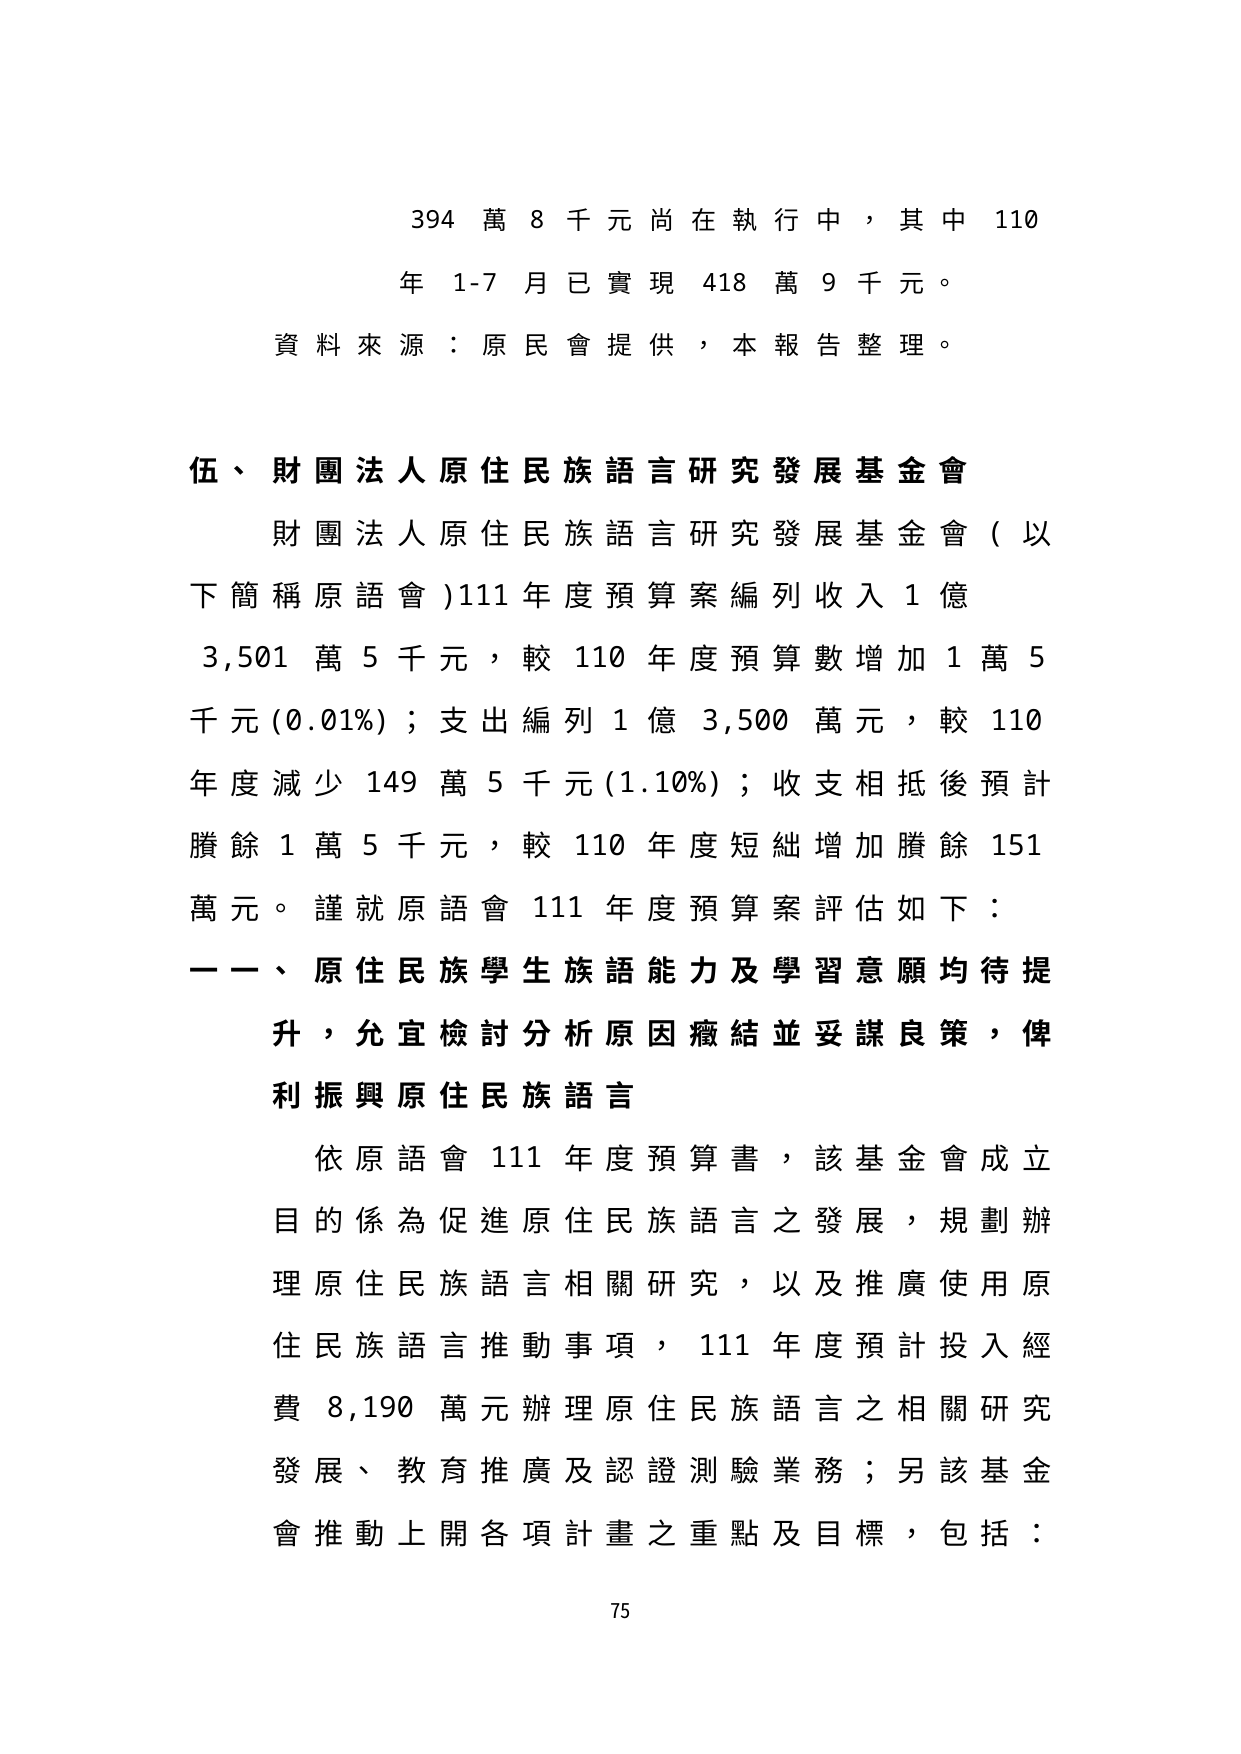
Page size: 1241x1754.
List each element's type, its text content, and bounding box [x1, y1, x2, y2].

text 一一、原住民族學生族語能力及學習意願均待提升，允宜檢討分析原因癥結並妥謀良策，俾利振興原住民族語言 [183, 927, 1058, 1115]
text 依原語會111年度預算書，該基金會成立目的係為促進原住民族語言之發展，規劃辦理原住民族語言相關研究，以及推廣使用原住民族語言推動事項，111年度預計投入經費8,190萬元辦理原住民族語言之相關研究發展、教育推廣及認證測驗業務；另該基金會推動上開各項計畫之重點及目標，包括： [242, 1115, 1058, 1552]
text 394萬8千元尚在執行中，其中110年1-7月已實現418萬9千元。 [242, 177, 1058, 302]
text 資料來源：原民會提供，本報告整理。 [242, 302, 1058, 365]
text 財團法人原住民族語言研究發展基金會(以下簡稱原語會)111年度預算案編列收入1億3,501萬5千元，較110年度預算數增加1萬5千元(0.01%)；支出編列1億3,500萬元，較110年度減少149萬5千元(1.10%)；收支相抵後預計賸餘1萬5千元，較110年度短絀增加賸餘151萬元。謹就原語會111年度預算案評估如下： [183, 490, 1058, 927]
text 伍、財團法人原住民族語言研究發展基金會 [183, 427, 1058, 490]
